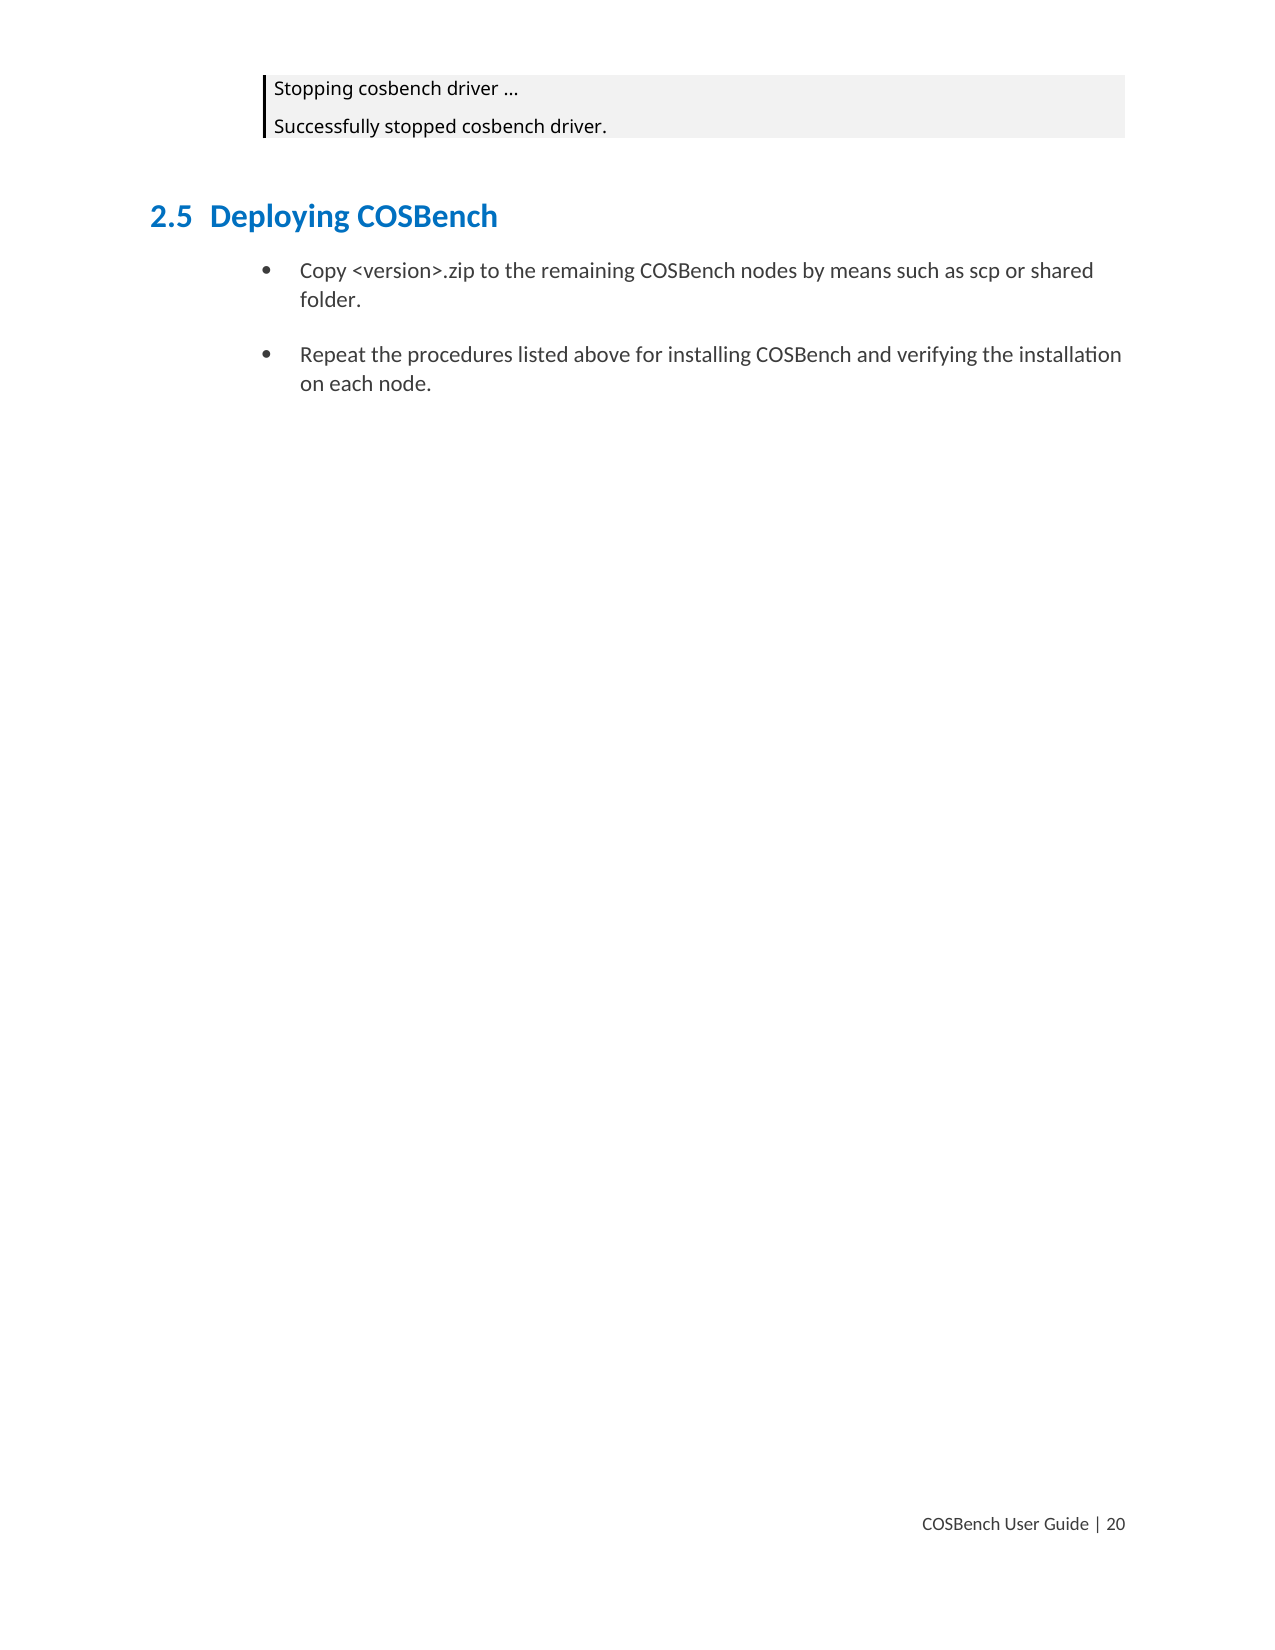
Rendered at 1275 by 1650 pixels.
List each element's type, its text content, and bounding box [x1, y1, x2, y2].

list Copy <version>.zip to the remaining COSBench nodes by means such as scp or shared folder. [262, 256, 1125, 314]
subtitle Deploying COSBench [150, 195, 1125, 236]
text Successfully stopped cosbench driver. [266, 113, 1125, 138]
text Stopping cosbench driver ... [266, 75, 1125, 101]
list Repeat the procedures listed above for installing COSBench and verifying the installation on each node. [262, 340, 1125, 397]
